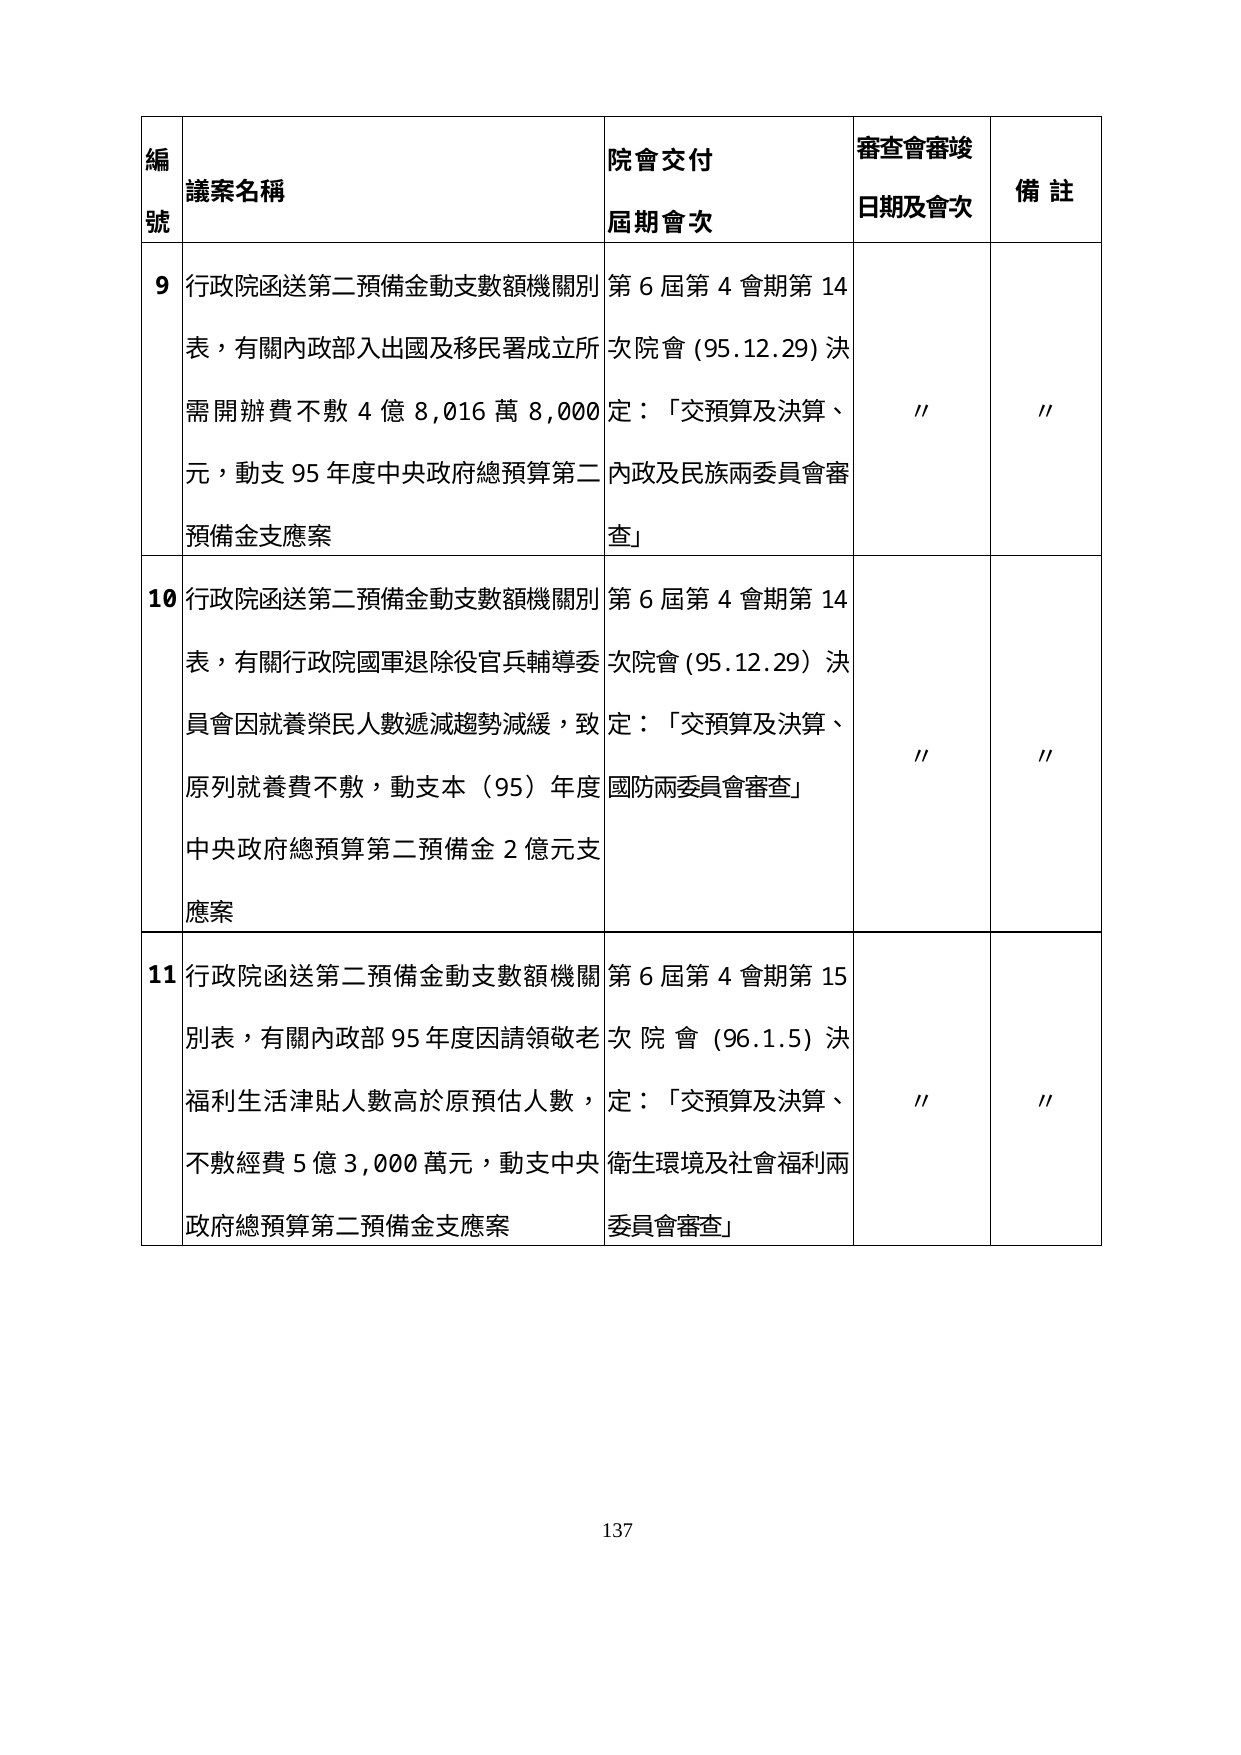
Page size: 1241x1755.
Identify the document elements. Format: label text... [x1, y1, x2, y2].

table_cell 第6屆第4會期第14次院會(95.12.29）決定：「交預算及決算、國防兩委員會審查」 [605, 556, 853, 931]
table_header 議案名稱 [183, 117, 604, 242]
table_cell 10 [142, 556, 182, 931]
table_cell 〃 [854, 243, 990, 555]
table_cell 行政院函送第二預備金動支數額機關別表，有關內政部入出國及移民署成立所需開辦費不敷4億8,016萬8,000元，動支95年度中央政府總預算第二預備金支應案 [183, 243, 604, 555]
table_header 審查會審竣 日期及會次 [854, 117, 990, 242]
table_header 備 註 [991, 117, 1101, 242]
table_cell 第6屆第4會期第15次院會(96.1.5)決定：「交預算及決算、衛生環境及社會福利兩委員會審查」 [605, 933, 853, 1245]
table_cell 〃 [991, 933, 1101, 1245]
table_header 院會交付 屆期會次 [605, 117, 853, 242]
table_cell 〃 [854, 556, 990, 931]
table_cell 〃 [991, 243, 1101, 555]
table_cell 行政院函送第二預備金動支數額機關別表，有關行政院國軍退除役官兵輔導委員會因就養榮民人數遞減趨勢減緩，致原列就養費不敷，動支本（95）年度中央政府總預算第二預備金2億元支應案 [183, 556, 604, 931]
table_header 編 號 [142, 117, 182, 242]
table_cell 9 [142, 243, 182, 555]
table_cell 〃 [991, 556, 1101, 931]
table_cell 第6屆第4會期第14次院會(95.12.29)決定：「交預算及決算、內政及民族兩委員會審查」 [605, 243, 853, 555]
table_cell 行政院函送第二預備金動支數額機關別表，有關內政部95年度因請領敬老福利生活津貼人數高於原預估人數，不敷經費5億3,000萬元，動支中央政府總預算第二預備金支應案 [183, 933, 604, 1245]
table_cell 11 [142, 933, 182, 1245]
table_cell 〃 [854, 933, 990, 1245]
